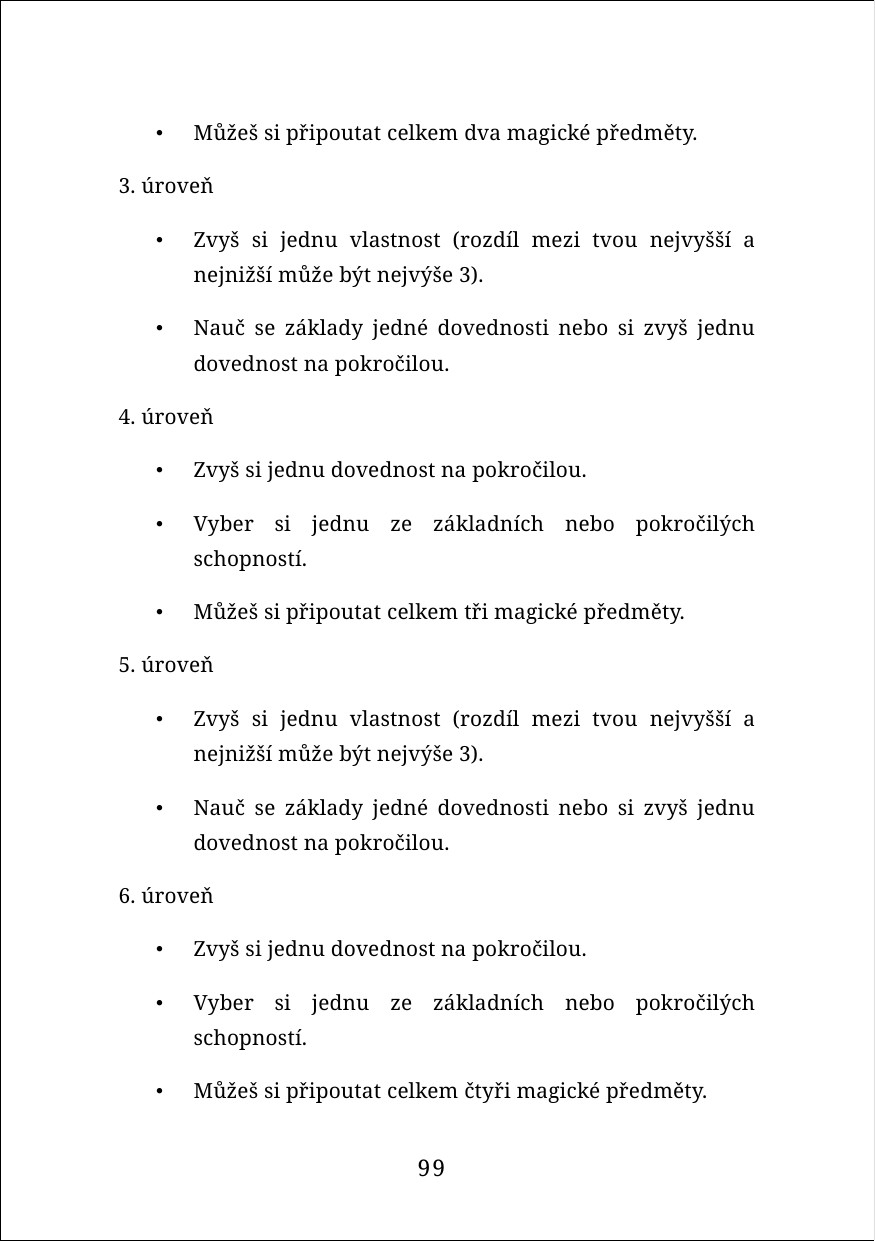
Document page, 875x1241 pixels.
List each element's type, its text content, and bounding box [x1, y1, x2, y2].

text 3. úroveň [118, 171, 756, 200]
list Vyber si jednu ze základních nebo pokročilých schopností. [156, 509, 756, 573]
list Nauč se základy jedné dovednosti nebo si zvyš jednu dovednost na pokročilou. [156, 313, 756, 377]
list Vyber si jednu ze základních nebo pokročilých schopností. [156, 988, 756, 1052]
text 5. úroveň [118, 651, 756, 679]
list Zvyš si jednu dovednost na pokročilou. [156, 934, 756, 963]
list Můžeš si připoutat celkem tři magické předměty. [156, 597, 756, 626]
text 6. úroveň [118, 881, 756, 910]
list Zvyš si jednu dovednost na pokročilou. [156, 455, 756, 484]
list Nauč se základy jedné dovednosti nebo si zvyš jednu dovednost na pokročilou. [156, 793, 756, 857]
text 4. úroveň [118, 402, 756, 431]
list Můžeš si připoutat celkem čtyři magické předměty. [156, 1077, 756, 1105]
list Zvyš si jednu vlastnost (rozdíl mezi tvou nejvyšší a nejnižší může být nejvýše 3). [156, 225, 756, 289]
list Můžeš si připoutat celkem dva magické předměty. [156, 118, 756, 147]
list Zvyš si jednu vlastnost (rozdíl mezi tvou nejvyšší a nejnižší může být nejvýše 3). [156, 704, 756, 768]
